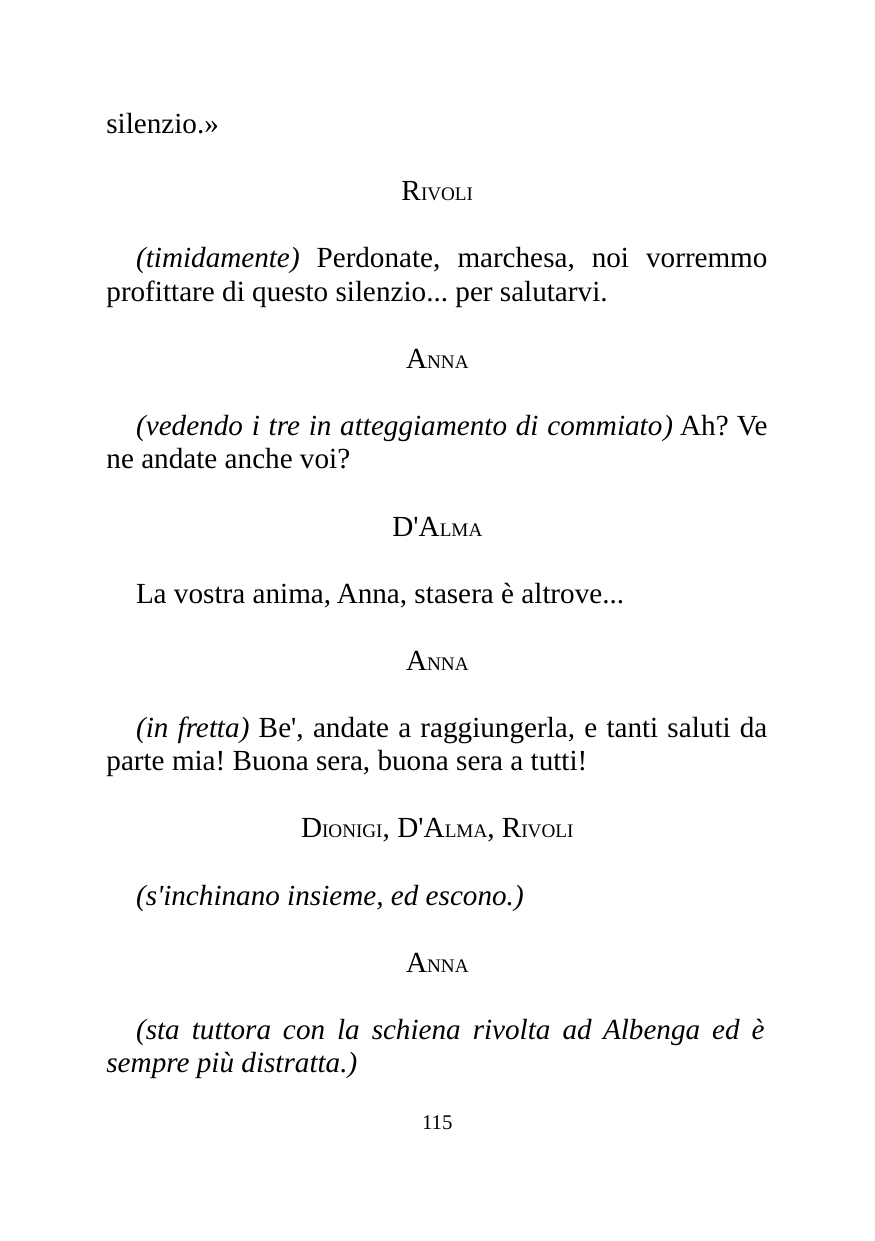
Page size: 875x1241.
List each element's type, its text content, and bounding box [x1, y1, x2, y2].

text (s'inchinano insieme, ed escono.) [106, 878, 768, 911]
text Anna [106, 945, 768, 978]
text silenzio.» [106, 106, 768, 140]
text (in fretta) Be', andate a raggiungerla, e tanti saluti da parte mia! Buona sera, buona sera a tutti! [106, 710, 768, 777]
text D'Alma [106, 509, 768, 542]
text Anna [106, 643, 768, 676]
text (vedendo i tre in atteggiamento di commiato) Ah? Ve ne andate anche voi? [106, 408, 768, 475]
text (sta tuttora con la schiena rivolta ad Albenga ed è sempre più distratta.) [106, 1012, 768, 1079]
text Dionigi, D'Alma, Rivoli [106, 811, 768, 844]
text Anna [106, 341, 768, 374]
text La vostra anima, Anna, stasera è altrove... [106, 576, 768, 609]
text (timidamente) Perdonate, marchesa, noi vorremmo profittare di questo silenzio... per salutarvi. [106, 240, 768, 307]
text Rivoli [106, 173, 768, 207]
